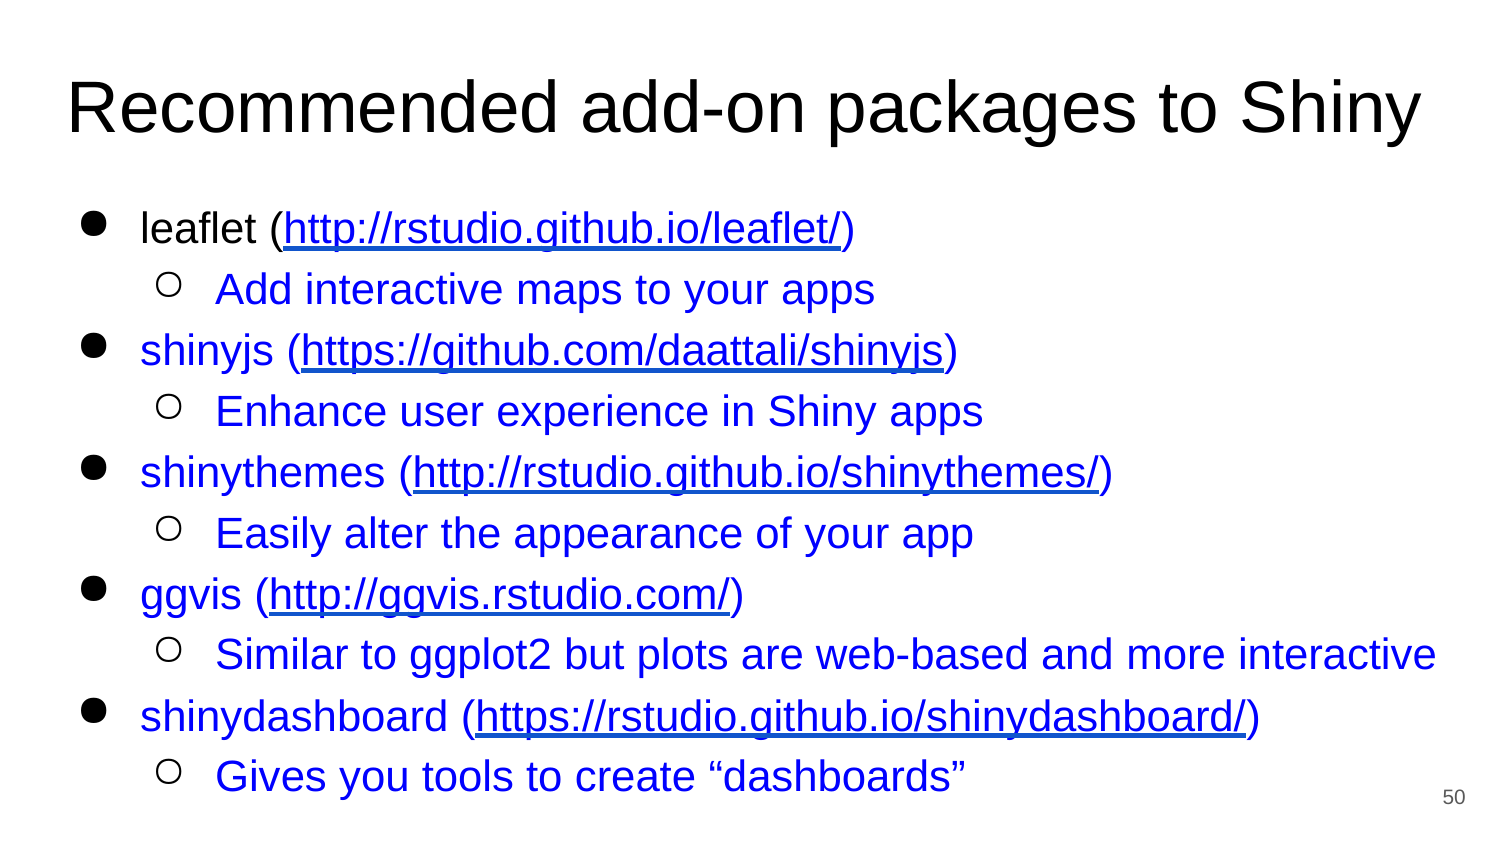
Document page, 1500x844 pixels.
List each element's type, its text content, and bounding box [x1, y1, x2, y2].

text_box leaflet (http://rstudio.github.io/leaflet/) Add interactive maps to your apps shinyjs (https://github.com/daattali/shinyjs) Enhance user experience in Shiny apps shinythemes (http://rstudio.github.io/shinythemes/) Easily alter the appearance of your app ggvis (http://ggvis.rstudio.com/) Similar to ggplot2 but plots are web-based and more interactive shinydashboard (https://rstudio.github.io/shinydashboard/) Gives you tools to create “dashboards” [74, 189, 1442, 801]
title Recommended add-on packages to Shiny [64, 57, 1426, 201]
slide_number [1438, 783, 1470, 844]
